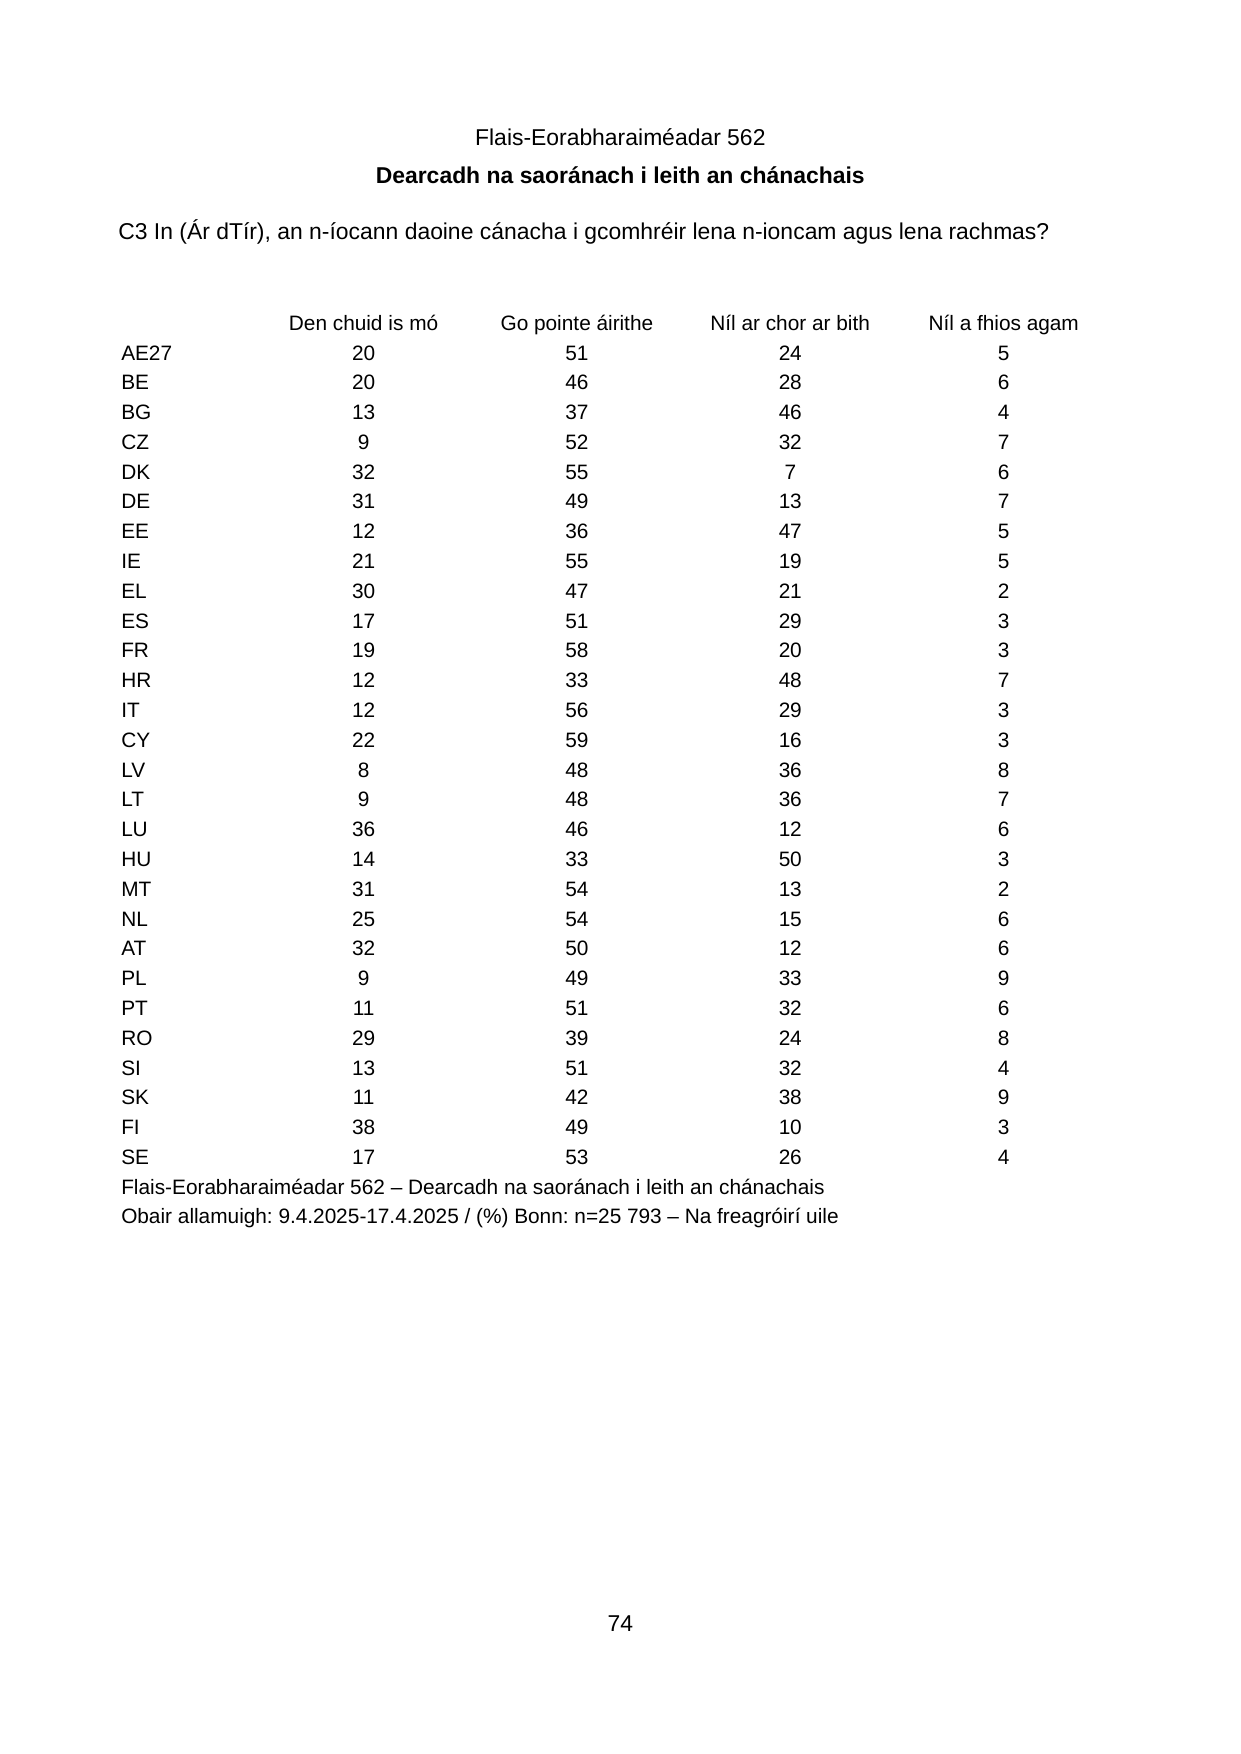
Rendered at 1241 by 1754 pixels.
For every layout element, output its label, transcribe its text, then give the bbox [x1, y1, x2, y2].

table_cell 12 [257, 695, 470, 725]
table_cell 31 [257, 874, 470, 903]
table_cell 32 [684, 1053, 897, 1082]
table_cell 11 [257, 1082, 470, 1112]
table_cell 51 [470, 338, 683, 367]
table_cell PT [118, 993, 257, 1023]
table_cell 4 [897, 397, 1110, 427]
table_cell 50 [684, 844, 897, 874]
table_cell 32 [684, 993, 897, 1023]
table_cell 6 [897, 457, 1110, 486]
table_cell BG [118, 397, 257, 427]
table_cell 7 [897, 486, 1110, 516]
table_cell 16 [684, 725, 897, 754]
table_cell 4 [897, 1142, 1110, 1172]
table_cell 33 [470, 665, 683, 695]
table_cell CZ [118, 427, 257, 457]
table_cell 56 [470, 695, 683, 725]
table_cell 47 [470, 576, 683, 606]
table_cell CY [118, 725, 257, 754]
table_cell 3 [897, 844, 1110, 874]
table_cell 6 [897, 814, 1110, 844]
table_cell 9 [257, 784, 470, 814]
table_cell 54 [470, 904, 683, 933]
table_cell 32 [257, 457, 470, 486]
table_cell 38 [684, 1082, 897, 1112]
table_cell 9 [897, 1082, 1110, 1112]
table_cell 59 [470, 725, 683, 754]
table_cell RO [118, 1023, 257, 1052]
table_cell 8 [897, 755, 1110, 784]
table_cell 55 [470, 546, 683, 576]
table_cell 49 [470, 1112, 683, 1142]
table_cell LU [118, 814, 257, 844]
table_cell 33 [470, 844, 683, 874]
table_cell IT [118, 695, 257, 725]
table_cell 7 [897, 427, 1110, 457]
table_cell 51 [470, 1053, 683, 1082]
table_cell 19 [684, 546, 897, 576]
table_cell 46 [470, 367, 683, 397]
table_cell 13 [684, 486, 897, 516]
table_cell 51 [470, 993, 683, 1023]
table_cell 20 [257, 367, 470, 397]
table_cell LT [118, 784, 257, 814]
table_cell 58 [470, 635, 683, 665]
table_cell 8 [897, 1023, 1110, 1052]
table_cell 6 [897, 993, 1110, 1023]
table_cell 48 [470, 784, 683, 814]
table_cell 7 [897, 665, 1110, 695]
table_cell AE27 [118, 338, 257, 367]
table_cell 51 [470, 606, 683, 635]
table_cell 3 [897, 1112, 1110, 1142]
table_cell 25 [257, 904, 470, 933]
table_cell 9 [257, 427, 470, 457]
table_cell SI [118, 1053, 257, 1082]
table_cell 5 [897, 546, 1110, 576]
table_cell 3 [897, 635, 1110, 665]
table_cell AT [118, 933, 257, 963]
table_cell 42 [470, 1082, 683, 1112]
table_cell 13 [684, 874, 897, 903]
table_cell 9 [897, 963, 1110, 993]
table_cell LV [118, 755, 257, 784]
table_cell 21 [257, 546, 470, 576]
table_cell 28 [684, 367, 897, 397]
table_header Go pointe áirithe [470, 308, 683, 337]
table_cell 2 [897, 874, 1110, 903]
table_cell EE [118, 516, 257, 546]
table_cell 10 [684, 1112, 897, 1142]
table_cell 3 [897, 725, 1110, 754]
table_cell 36 [257, 814, 470, 844]
table_cell 20 [257, 338, 470, 367]
table_cell 12 [684, 933, 897, 963]
table_cell 36 [684, 755, 897, 784]
table_cell IE [118, 546, 257, 576]
table_cell MT [118, 874, 257, 903]
table_cell 24 [684, 338, 897, 367]
table_cell 36 [470, 516, 683, 546]
table_cell DE [118, 486, 257, 516]
table_cell 3 [897, 695, 1110, 725]
table_cell 13 [257, 397, 470, 427]
table_cell 17 [257, 606, 470, 635]
table_header Den chuid is mó [257, 308, 470, 337]
table_cell FI [118, 1112, 257, 1142]
table_cell 37 [470, 397, 683, 427]
table_cell 2 [897, 576, 1110, 606]
table_cell 36 [684, 784, 897, 814]
table_cell DK [118, 457, 257, 486]
table_cell 6 [897, 933, 1110, 963]
table_cell 49 [470, 486, 683, 516]
table_cell SK [118, 1082, 257, 1112]
table_header Níl a fhios agam [897, 308, 1110, 337]
table_cell 38 [257, 1112, 470, 1142]
table_cell 32 [684, 427, 897, 457]
table_cell 15 [684, 904, 897, 933]
table_cell 8 [257, 755, 470, 784]
table_cell 7 [897, 784, 1110, 814]
table_cell 19 [257, 635, 470, 665]
table_cell 47 [684, 516, 897, 546]
table_cell 11 [257, 993, 470, 1023]
table_cell 33 [684, 963, 897, 993]
table_cell NL [118, 904, 257, 933]
table_cell 5 [897, 516, 1110, 546]
table_cell 32 [257, 933, 470, 963]
table_cell ES [118, 606, 257, 635]
table_cell 7 [684, 457, 897, 486]
table_cell BE [118, 367, 257, 397]
table_cell 13 [257, 1053, 470, 1082]
table_cell 5 [897, 338, 1110, 367]
table_cell FR [118, 635, 257, 665]
table_cell 6 [897, 367, 1110, 397]
table_cell 53 [470, 1142, 683, 1172]
table_cell 48 [470, 755, 683, 784]
table_cell 39 [470, 1023, 683, 1052]
table_cell 6 [897, 904, 1110, 933]
table_cell 24 [684, 1023, 897, 1052]
table_cell 26 [684, 1142, 897, 1172]
table_header Níl ar chor ar bith [684, 308, 897, 337]
table_cell 14 [257, 844, 470, 874]
table_cell 46 [684, 397, 897, 427]
table_cell 12 [257, 665, 470, 695]
table_cell 3 [897, 606, 1110, 635]
table_cell 50 [470, 933, 683, 963]
table_cell 20 [684, 635, 897, 665]
table_cell 21 [684, 576, 897, 606]
table_cell 48 [684, 665, 897, 695]
table_cell EL [118, 576, 257, 606]
table_cell 4 [897, 1053, 1110, 1082]
table_cell 46 [470, 814, 683, 844]
table_cell 12 [257, 516, 470, 546]
table_cell HR [118, 665, 257, 695]
table_cell 54 [470, 874, 683, 903]
text C3 In (Ár dTír), an n-íocann daoine cánacha i gcomhréir lena n-ioncam agus lena rachmas? [118, 218, 1122, 244]
table_cell 55 [470, 457, 683, 486]
table_cell Obair allamuigh: 9.4.2025-17.4.2025 / (%) Bonn: n=25 793 – Na freagróirí uile [118, 1201, 1110, 1231]
table_cell 31 [257, 486, 470, 516]
table_cell Flais-Eorabharaiméadar 562 – Dearcadh na saoránach i leith an chánachais [118, 1172, 1110, 1201]
table_cell 29 [684, 695, 897, 725]
table_cell 22 [257, 725, 470, 754]
table_cell 52 [470, 427, 683, 457]
table_cell HU [118, 844, 257, 874]
table_cell 30 [257, 576, 470, 606]
table_cell PL [118, 963, 257, 993]
table_header [118, 308, 257, 337]
table_cell 12 [684, 814, 897, 844]
table_cell SE [118, 1142, 257, 1172]
table_cell 29 [684, 606, 897, 635]
table_cell 49 [470, 963, 683, 993]
table_cell 17 [257, 1142, 470, 1172]
table_cell 9 [257, 963, 470, 993]
table_cell 29 [257, 1023, 470, 1052]
